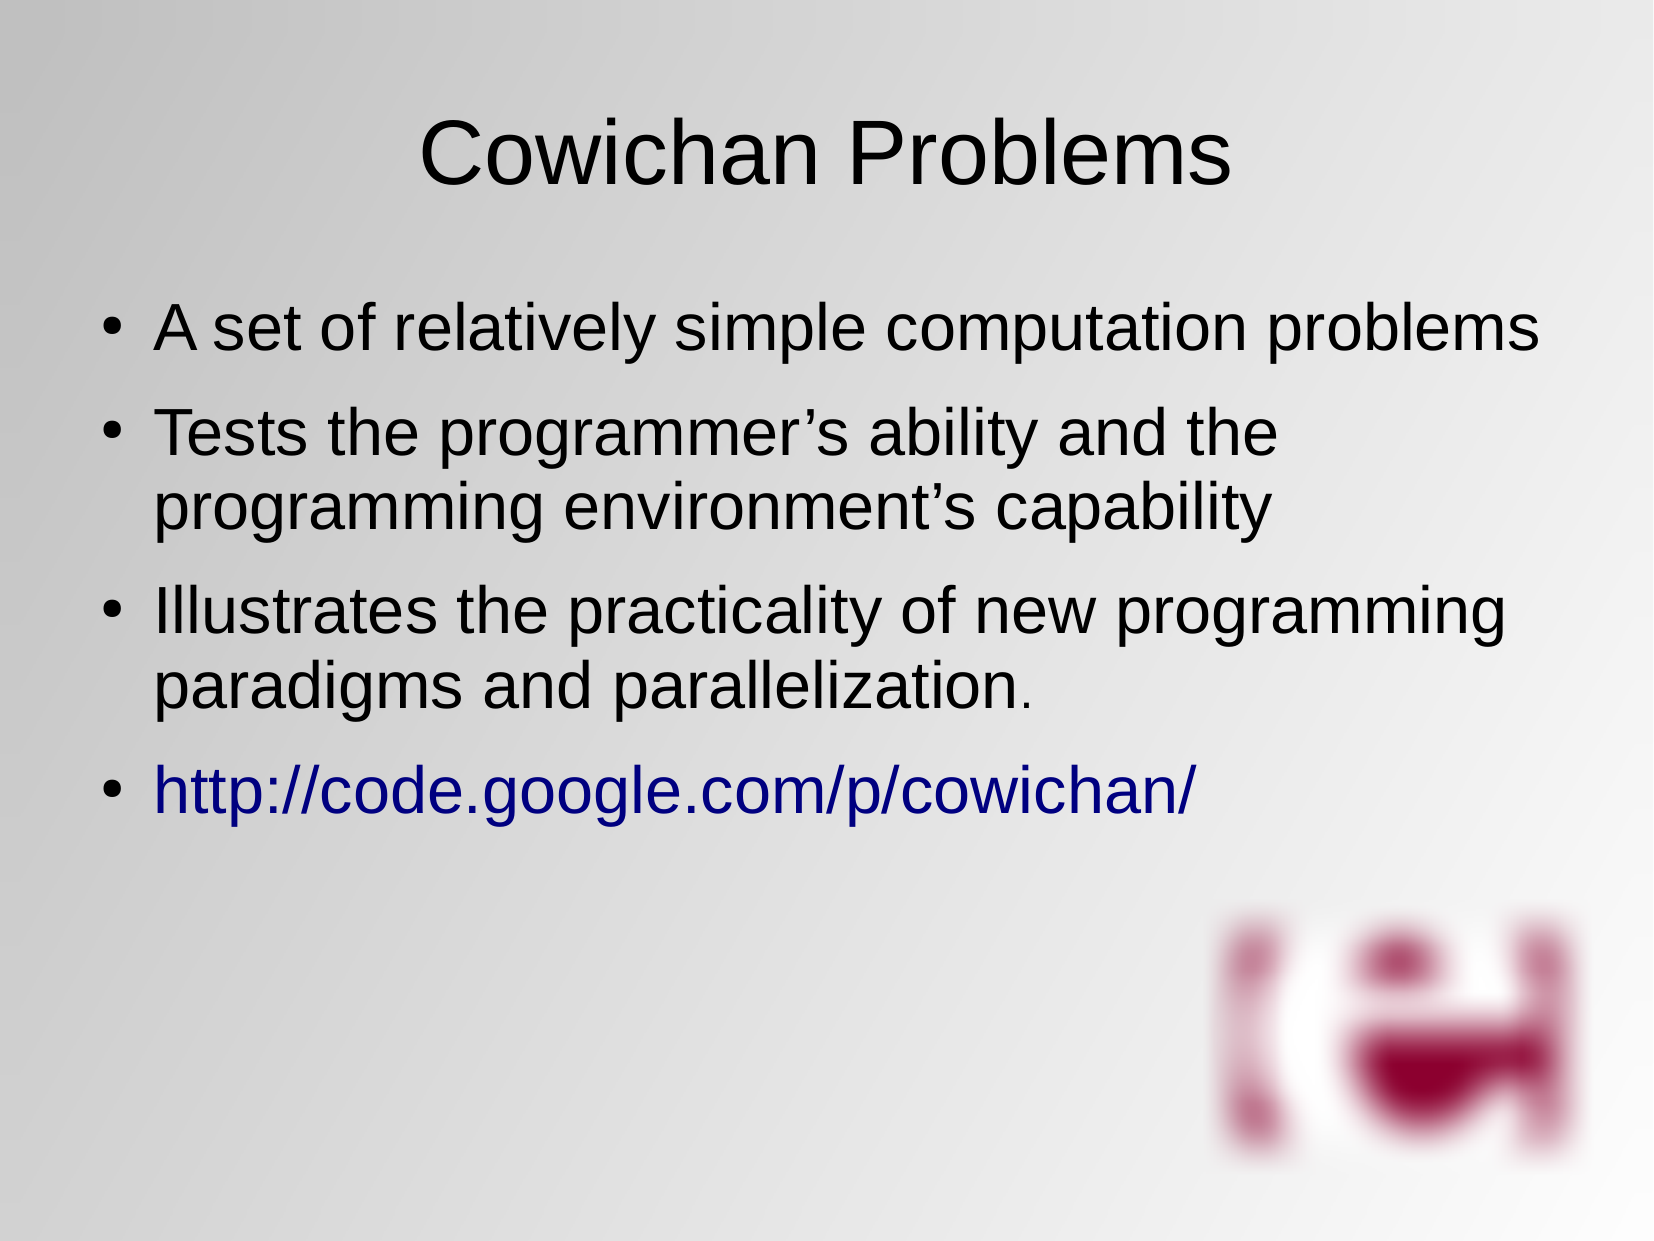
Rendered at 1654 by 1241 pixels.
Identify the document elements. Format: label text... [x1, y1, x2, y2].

title Cowichan Problems [82, 49, 1571, 257]
picture [0, 0, 1654, 1241]
list A set of relatively simple computation problems Tests the programmer’s ability and the programming environment’s capability Illustrates the practicality of new programming paradigms and parallelization. http://code.google.com/p/cowichan/ [82, 290, 1571, 1094]
